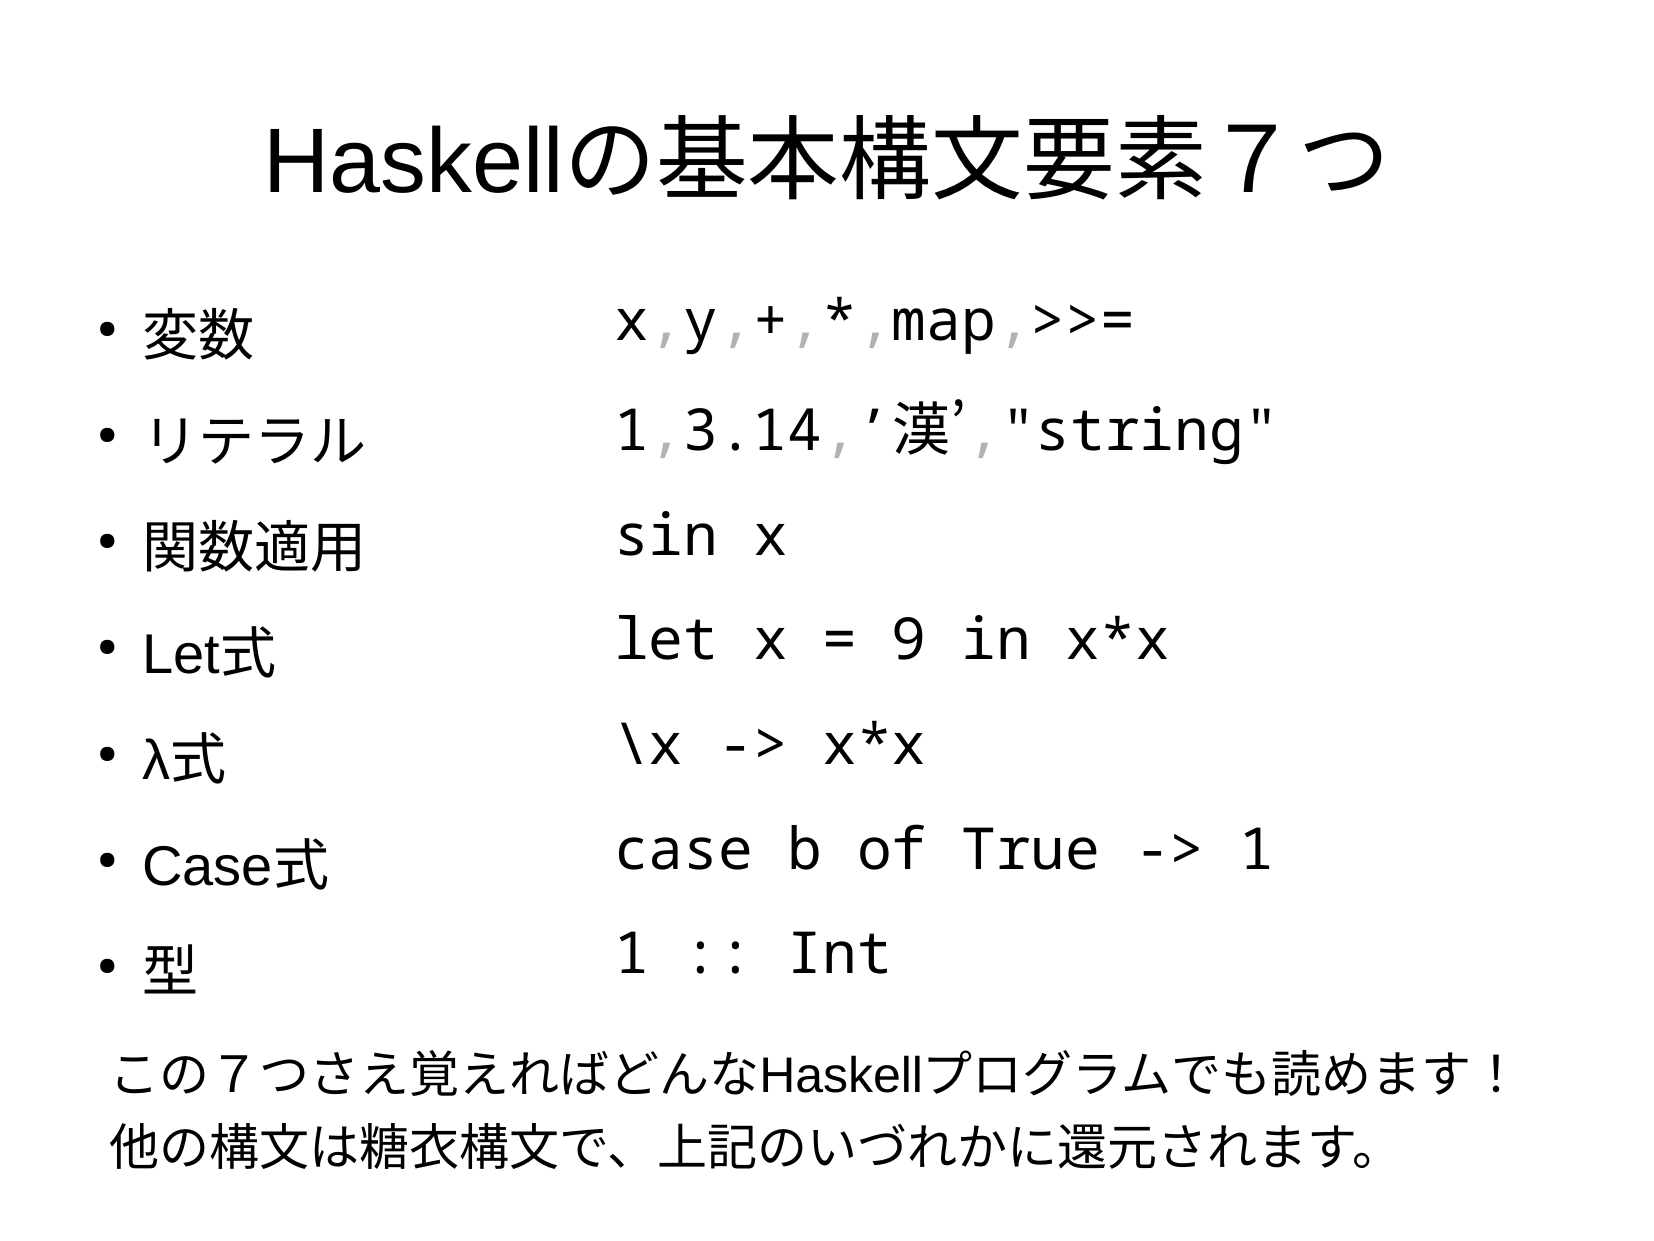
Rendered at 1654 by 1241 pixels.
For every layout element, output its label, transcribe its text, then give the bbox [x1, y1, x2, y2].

list 変数 リテラル 関数適用 Let式 λ式 Case式 型 [82, 290, 1571, 1010]
title Haskellの基本構文要素７つ [82, 49, 1571, 257]
text_box この７つさえ覚えればどんなHaskellプログラムでも読めます！ 他の構文は糖衣構文で、上記のいづれかに還元されます。 [94, 1027, 1383, 1149]
list x,y,+,*,map,>>= 1,3.14,’漢’,"string" sin x let x = 9 in x*x \x -> x*x case b of True -> 1 1 :: Int [614, 278, 1571, 998]
